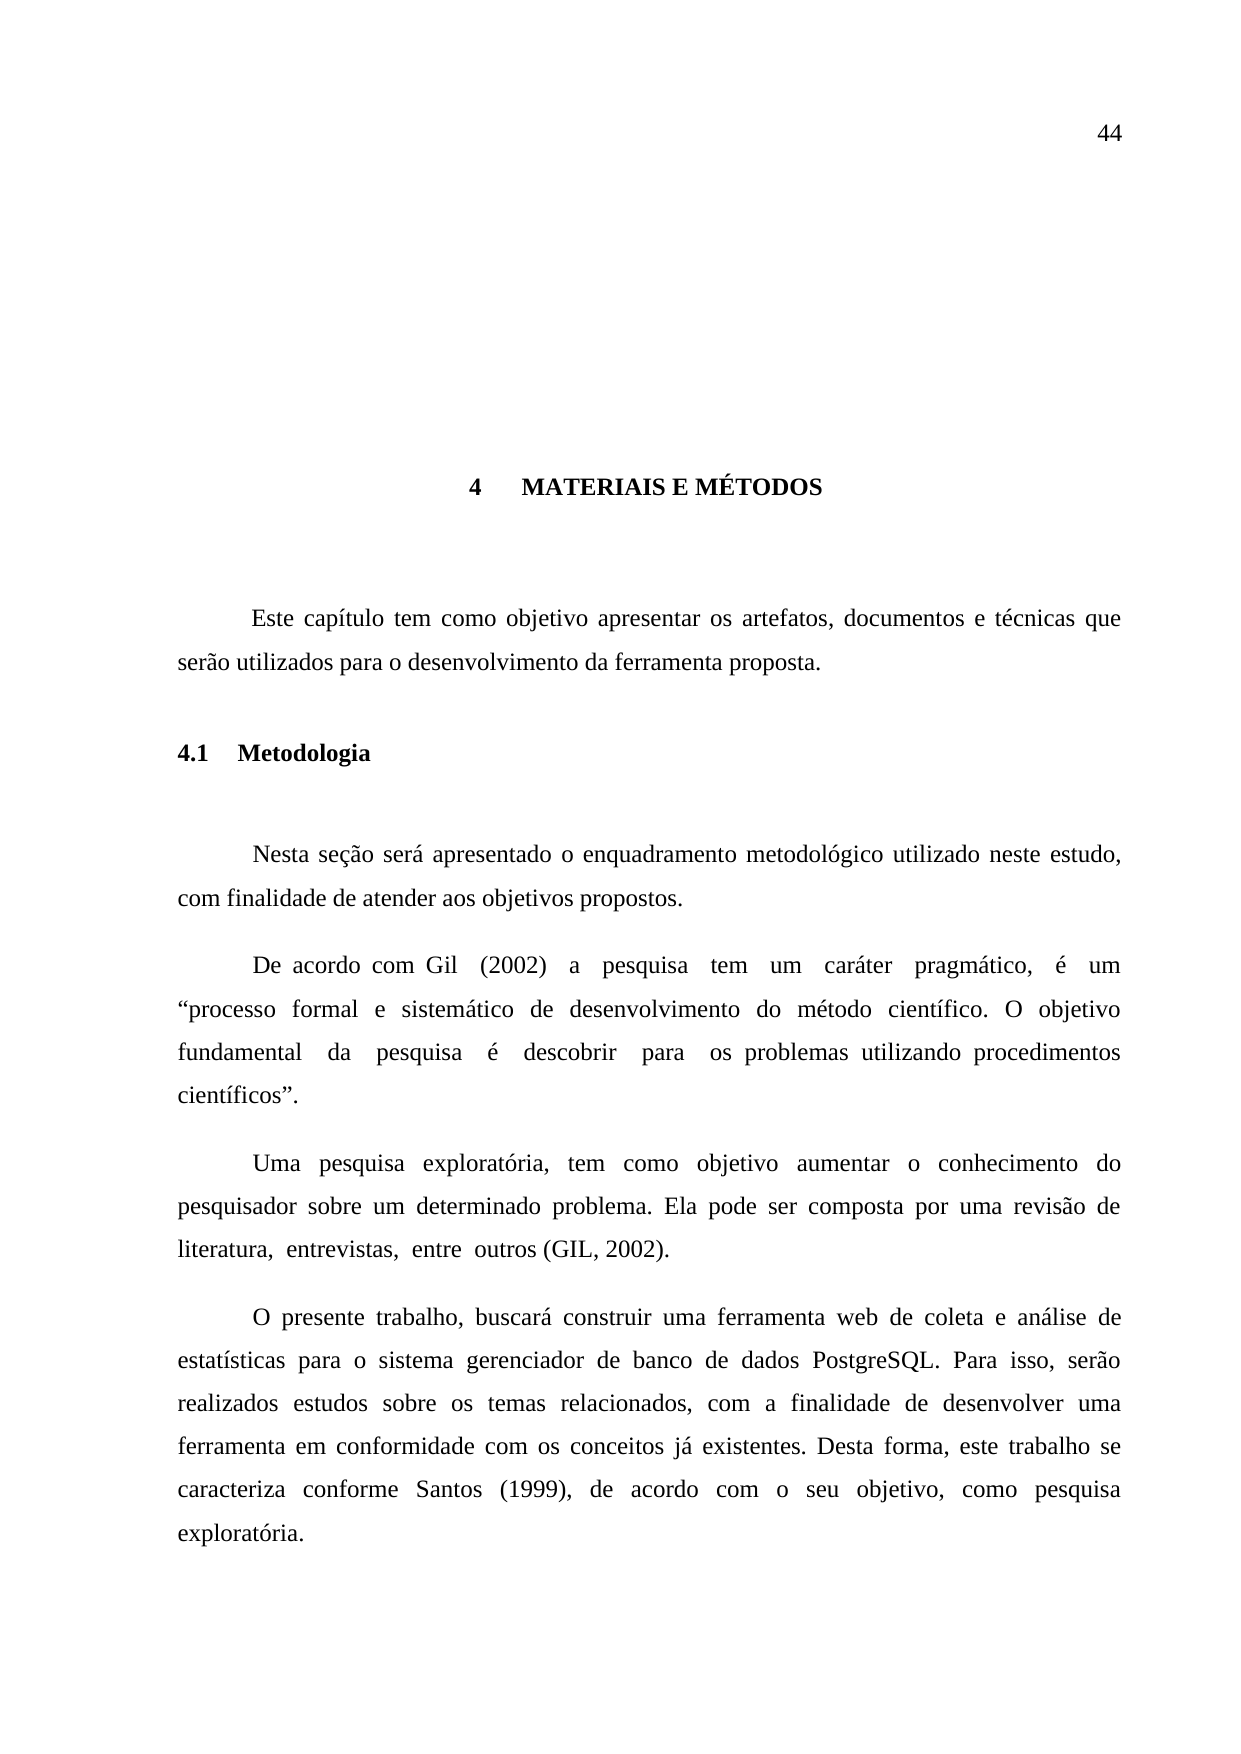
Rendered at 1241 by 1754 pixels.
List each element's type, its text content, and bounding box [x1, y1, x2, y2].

text Este capítulo tem como objetivo apresentar os artefatos, documentos e técnicas que serão utilizados para o desenvolvimento da ferramenta proposta. [177, 603, 1122, 675]
text De acordo com Gil (2002) a pesquisa tem um caráter pragmático, é um “processo formal e sistemático de desenvolvimento do método científico. O objetivo fundamental da pesquisa é descobrir para os problemas utilizando procedimentos científicos”. [177, 951, 1122, 1109]
text Uma pesquisa exploratória, tem como objetivo aumentar o conhecimento do pesquisador sobre um determinado problema. Ela pode ser composta por uma revisão de literatura, entrevistas, entre outros (GIL, 2002). [177, 1148, 1122, 1263]
text O presente trabalho, buscará construir uma ferramenta web de coleta e análise de estatísticas para o sistema gerenciador de banco de dados PostgreSQL. Para isso, serão realizados estudos sobre os temas relacionados, com a finalidade de desenvolver uma ferramenta em conformidade com os conceitos já existentes. Desta forma, este trabalho se caracteriza conforme Santos (1999), de acordo com o seu objetivo, como pesquisa exploratória. [177, 1302, 1122, 1546]
text Nesta seção será apresentado o enquadramento metodológico utilizado neste estudo, com finalidade de atender aos objetivos propostos. [177, 839, 1122, 911]
list Materiais e métodos [170, 472, 1122, 501]
list Metodologia [177, 738, 1122, 767]
